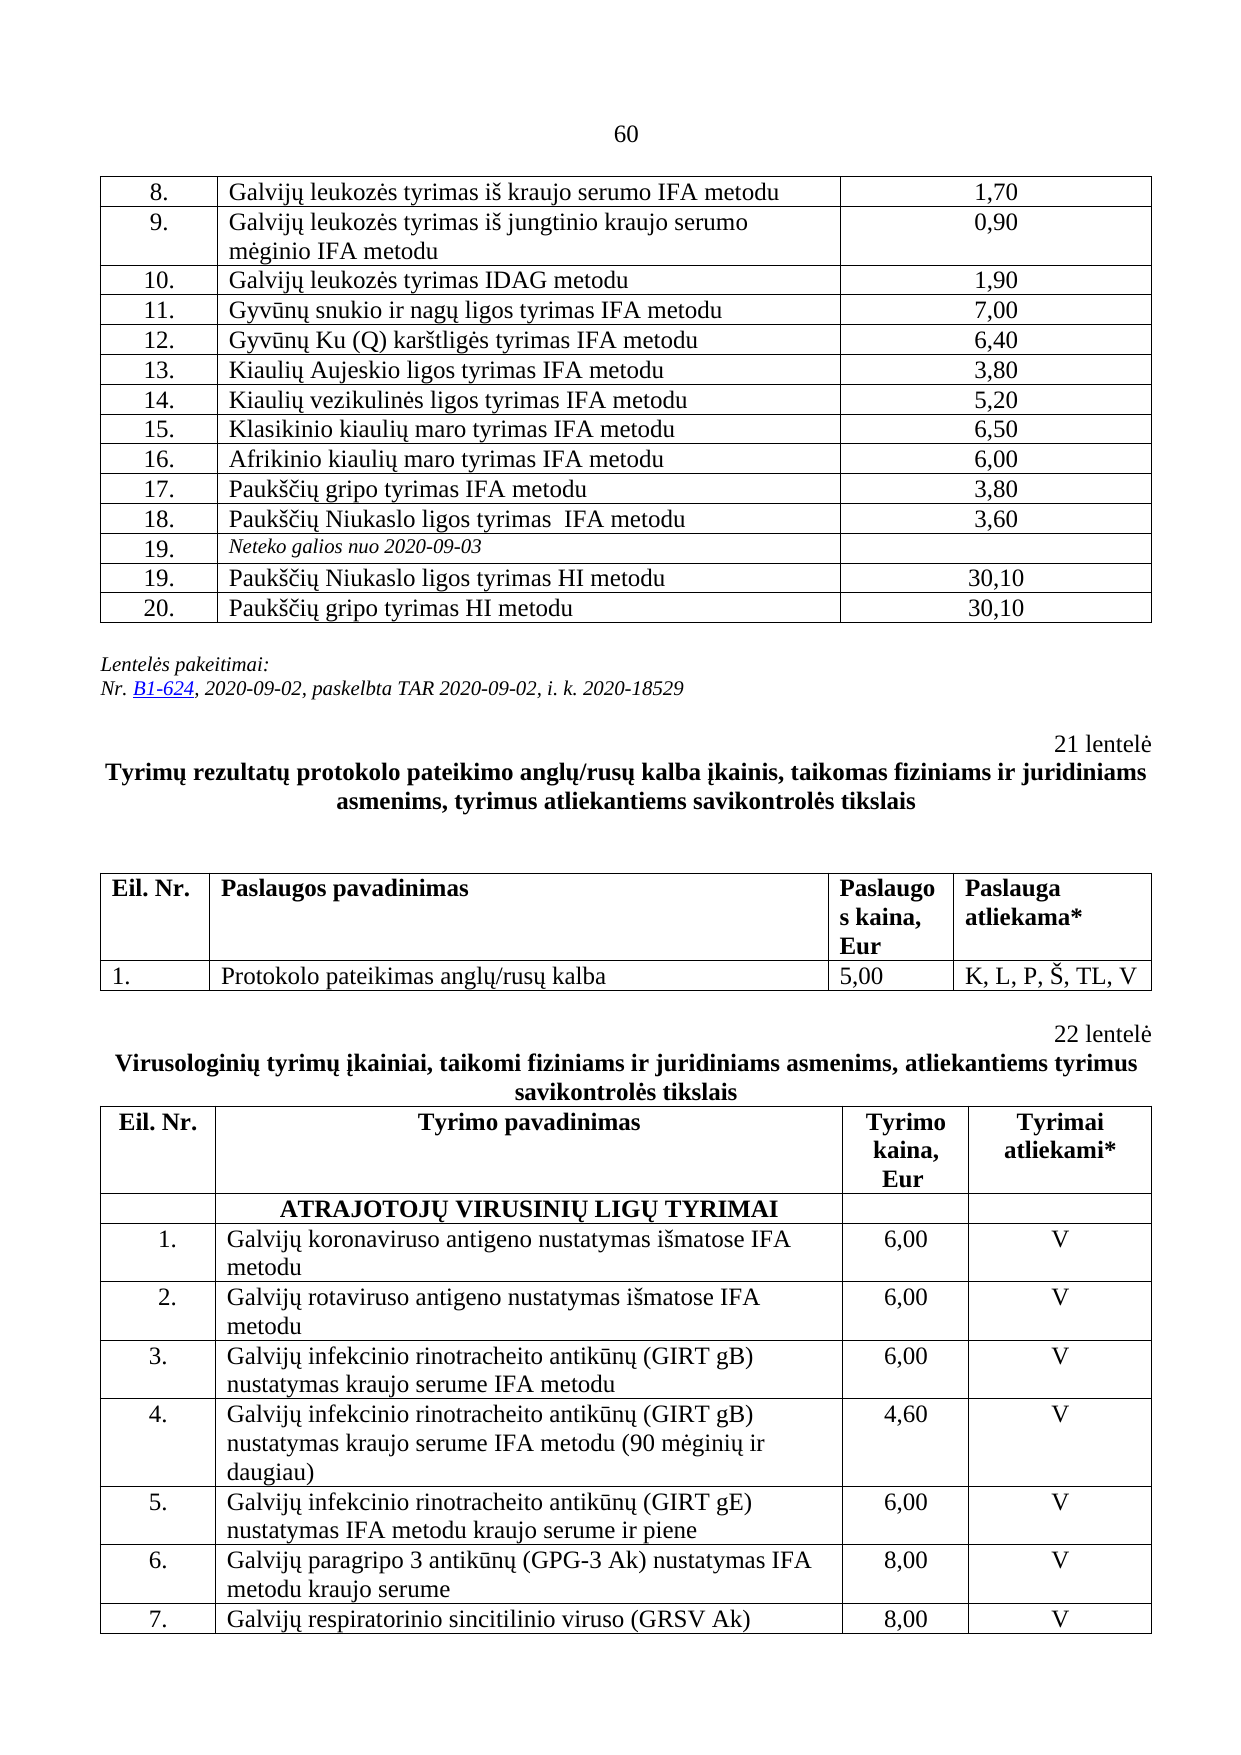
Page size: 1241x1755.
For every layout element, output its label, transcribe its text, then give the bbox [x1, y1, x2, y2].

table_cell 10. [101, 266, 217, 294]
table_cell V [969, 1545, 1151, 1603]
table_cell 13. [101, 355, 217, 384]
table_cell [841, 534, 1151, 562]
table_cell 2. [101, 1282, 215, 1340]
table_cell Galvijų koronaviruso antigeno nustatymas išmatose IFA metodu [216, 1224, 842, 1281]
table_cell 6,50 [841, 415, 1151, 443]
table_header Tyrimai atliekami* [969, 1107, 1151, 1193]
table_header Tyrimo kaina, Eur [843, 1107, 968, 1193]
table_cell 1. [101, 1224, 215, 1281]
table_cell Protokolo pateikimas anglų/rusų kalba [210, 961, 828, 989]
table_cell V [969, 1341, 1151, 1398]
table_cell 6,00 [843, 1224, 968, 1281]
table_cell Paukščių Niukaslo ligos tyrimas IFA metodu [218, 504, 840, 533]
text 22 lentelė [225, 1019, 1152, 1048]
table_cell Paukščių gripo tyrimas HI metodu [218, 593, 840, 622]
table_cell 8,00 [843, 1604, 968, 1632]
table_cell 3,60 [841, 504, 1151, 533]
table_cell 5,20 [841, 385, 1151, 413]
text Virusologinių tyrimų įkainiai, taikomi fiziniams ir juridiniams asmenims, atliekantiems tyrimus savikontrolės tikslais [100, 1048, 1152, 1106]
table_cell [101, 1194, 215, 1223]
table_cell Galvijų leukozės tyrimas IDAG metodu [218, 266, 840, 294]
table_cell 5. [101, 1487, 215, 1544]
table_cell 17. [101, 474, 217, 503]
table_cell 3. [101, 1341, 215, 1398]
table_cell Paukščių Niukaslo ligos tyrimas HI metodu [218, 564, 840, 592]
table_cell 9. [101, 207, 217, 264]
table_header Eil. Nr. [101, 874, 209, 960]
table_cell 0,90 [841, 207, 1151, 264]
table_cell 6,00 [841, 444, 1151, 473]
table_header Paslaugos pavadinimas [210, 874, 828, 960]
text Tyrimų rezultatų protokolo pateikimo anglų/rusų kalba įkainis, taikomas fiziniams ir juridiniams asmenims, tyrimus atliekantiems savikontrolės tikslais [100, 757, 1152, 815]
text 21 lentelė [100, 729, 1152, 757]
table_cell 19. [101, 534, 217, 562]
table_cell Klasikinio kiaulių maro tyrimas IFA metodu [218, 415, 840, 443]
table_cell 15. [101, 415, 217, 443]
table_cell Galvijų leukozės tyrimas iš kraujo serumo IFA metodu [218, 177, 840, 206]
table_cell 6. [101, 1545, 215, 1603]
table_header Tyrimo pavadinimas [216, 1107, 842, 1193]
table_cell V [969, 1399, 1151, 1486]
table_cell 6,00 [843, 1487, 968, 1544]
table_cell 30,10 [841, 564, 1151, 592]
table_cell Galvijų rotaviruso antigeno nustatymas išmatose IFA metodu [216, 1282, 842, 1340]
text Nr. B1-624, 2020-09-02, paskelbta TAR 2020-09-02, i. k. 2020-18529 [100, 676, 1152, 700]
table_cell Afrikinio kiaulių maro tyrimas IFA metodu [218, 444, 840, 473]
table_cell Gyvūnų snukio ir nagų ligos tyrimas IFA metodu [218, 295, 840, 324]
table_cell V [969, 1282, 1151, 1340]
table_header Paslaugos kaina, Eur [829, 874, 953, 960]
table_cell K, L, P, Š, TL, V [954, 961, 1151, 989]
table_cell 5,00 [829, 961, 953, 989]
table_header Eil. Nr. [101, 1107, 215, 1193]
table_cell [843, 1194, 968, 1223]
text Lentelės pakeitimai: [100, 652, 1152, 676]
table_cell 6,40 [841, 325, 1151, 354]
table_cell Galvijų respiratorinio sincitilinio viruso (GRSV Ak) [216, 1604, 842, 1632]
table_cell 1. [101, 961, 209, 989]
table_header Paslauga atliekama* [954, 874, 1151, 960]
table_cell 20. [101, 593, 217, 622]
table_cell 14. [101, 385, 217, 413]
table_cell Paukščių gripo tyrimas IFA metodu [218, 474, 840, 503]
table_cell V [969, 1604, 1151, 1632]
table_cell 18. [101, 504, 217, 533]
table_cell 6,00 [843, 1341, 968, 1398]
table_cell Galvijų infekcinio rinotracheito antikūnų (GIRT gB) nustatymas kraujo serume IFA metodu [216, 1341, 842, 1398]
table_cell Kiaulių vezikulinės ligos tyrimas IFA metodu [218, 385, 840, 413]
table_cell 7. [101, 1604, 215, 1632]
table_cell 4. [101, 1399, 215, 1486]
table_cell 12. [101, 325, 217, 354]
table_cell Galvijų infekcinio rinotracheito antikūnų (GIRT gE) nustatymas IFA metodu kraujo serume ir piene [216, 1487, 842, 1544]
table_cell 1,70 [841, 177, 1151, 206]
table_cell 3,80 [841, 355, 1151, 384]
table_cell Kiaulių Aujeskio ligos tyrimas IFA metodu [218, 355, 840, 384]
table_cell [969, 1194, 1151, 1223]
table_cell V [969, 1487, 1151, 1544]
table_cell V [969, 1224, 1151, 1281]
table_cell 8. [101, 177, 217, 206]
table_cell 3,80 [841, 474, 1151, 503]
table_cell 11. [101, 295, 217, 324]
table_cell 7,00 [841, 295, 1151, 324]
table_cell 6,00 [843, 1282, 968, 1340]
table_cell 16. [101, 444, 217, 473]
table_cell Galvijų leukozės tyrimas iš jungtinio kraujo serumo mėginio IFA metodu [218, 207, 840, 264]
table_cell ATRAJOTOJŲ VIRUSINIŲ LIGŲ TYRIMAI [216, 1194, 842, 1223]
table_cell 4,60 [843, 1399, 968, 1486]
table_cell 19. [101, 564, 217, 592]
table_cell Neteko galios nuo 2020-09-03 [218, 534, 840, 562]
table_cell Galvijų infekcinio rinotracheito antikūnų (GIRT gB) nustatymas kraujo serume IFA metodu (90 mėginių ir daugiau) [216, 1399, 842, 1486]
table_cell 8,00 [843, 1545, 968, 1603]
table_cell Galvijų paragripo 3 antikūnų (GPG-3 Ak) nustatymas IFA metodu kraujo serume [216, 1545, 842, 1603]
table_cell Gyvūnų Ku (Q) karštligės tyrimas IFA metodu [218, 325, 840, 354]
table_cell 1,90 [841, 266, 1151, 294]
table_cell 30,10 [841, 593, 1151, 622]
